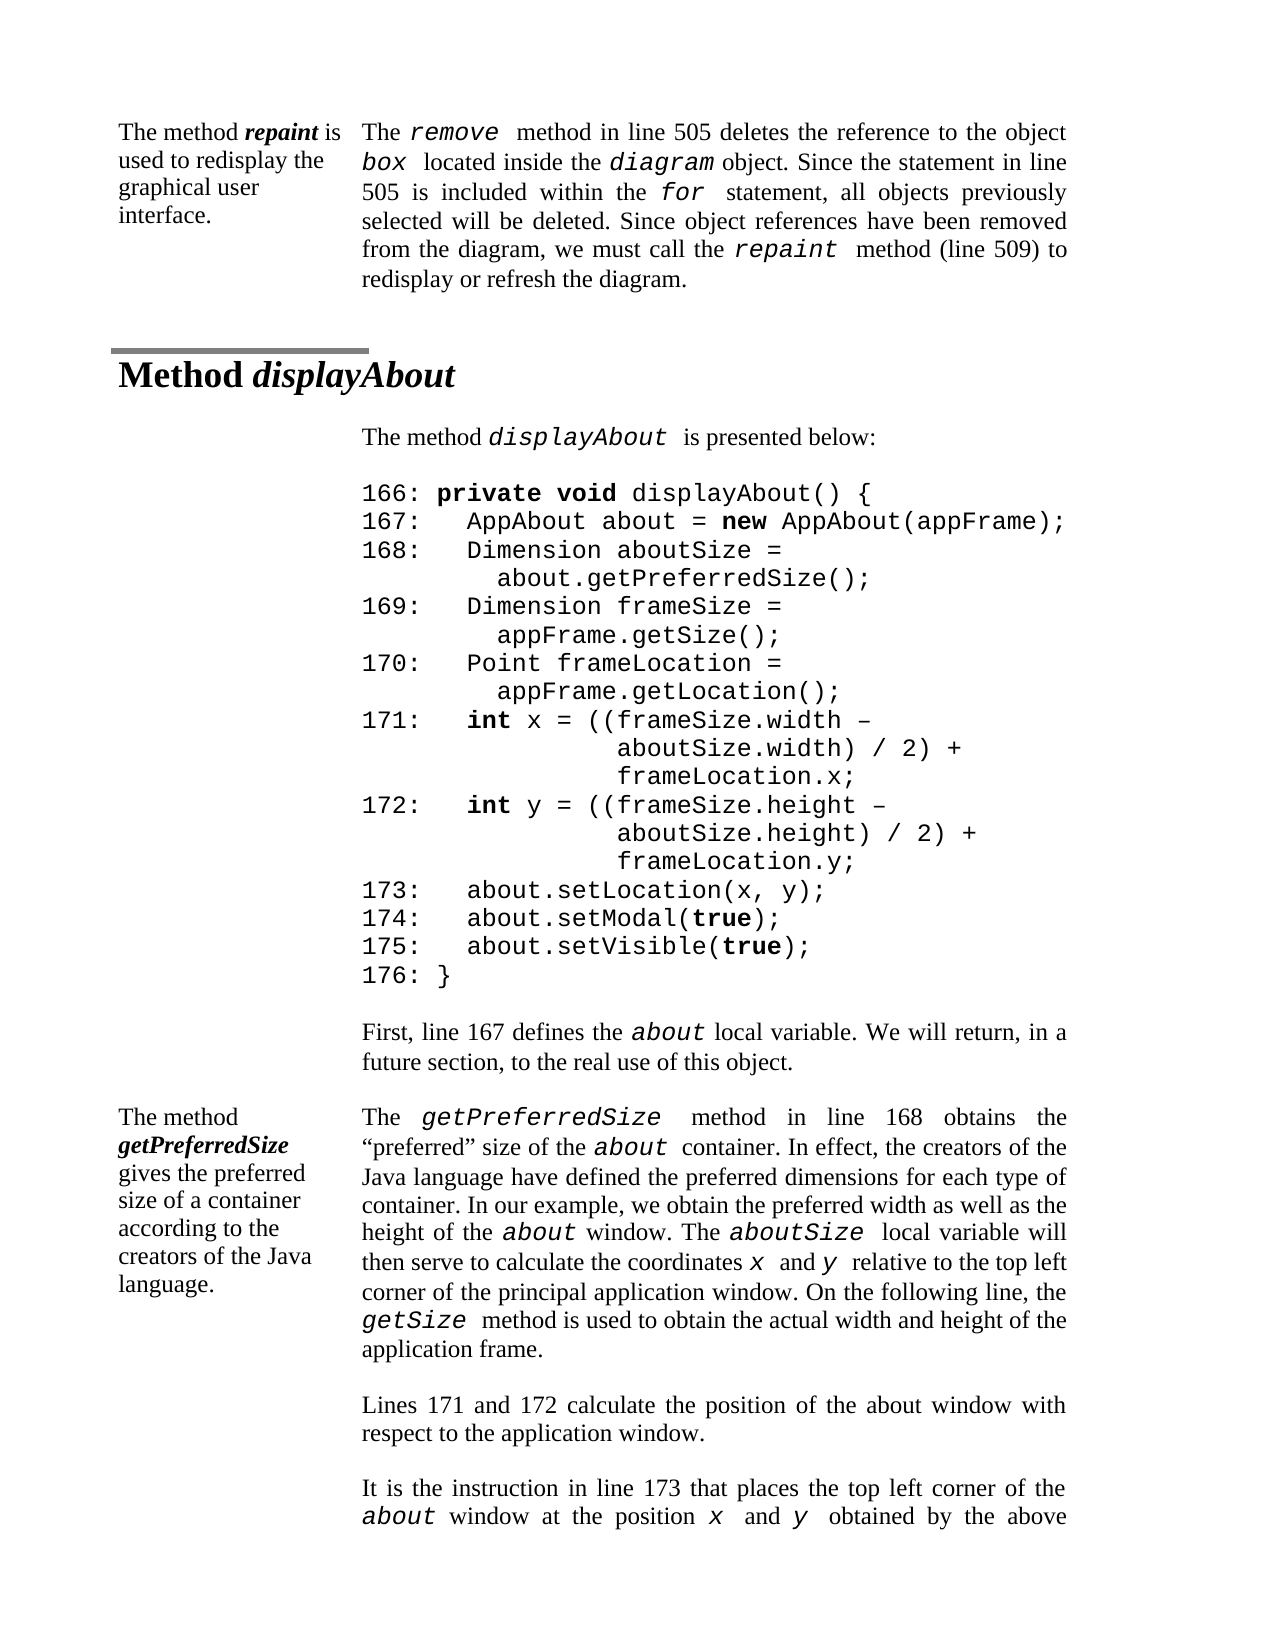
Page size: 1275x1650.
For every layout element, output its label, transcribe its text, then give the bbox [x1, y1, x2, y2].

table_header The getPreferredSize method in line 168 obtains the “preferred” size of the about container. In effect, the creators of the Java language have defined the preferred dimensions for each type of container. In our example, we obtain the preferred width as well as the height of the about window. The aboutSize local variable will then serve to calculate the coordinates x and y relative to the top left corner of the principal application window. On the following line, the getSize method is used to obtain the actual width and height of the application frame. [354, 1104, 1075, 1363]
table_header Lines 171 and 172 calculate the position of the about window with respect to the application window. [354, 1391, 1075, 1446]
table_header [111, 1474, 354, 1532]
table_header The remove method in line 505 deletes the reference to the object box located inside the diagram object. Since the statement in line 505 is included within the for statement, all objects previously selected will be deleted. Since object references have been removed from the diagram, we must call the repaint method (line 509) to redisplay or refresh the diagram. [354, 118, 1075, 293]
table_header The method displayAbout is presented below: [354, 423, 1075, 453]
table_header [111, 423, 354, 453]
table_header First, line 167 defines the about local variable. We will return, in a future section, to the real use of this object. [354, 1018, 1075, 1076]
table_header [111, 348, 369, 354]
table_header It is the instruction in line 173 that places the top left corner of the about window at the position x and y obtained by the above [354, 1474, 1075, 1532]
table_header [111, 481, 354, 991]
table_header The method getPreferredSize gives the preferred size of a container according to the creators of the Java language. [111, 1104, 354, 1363]
table_header [111, 1018, 354, 1076]
table_header 166: private void displayAbout() { 167: AppAbout about = new AppAbout(appFrame); 168: Dimension aboutSize = about.getPreferredSize(); 169: Dimension frameSize = appFrame.getSize(); 170: Point frameLocation = appFrame.getLocation(); 171: int x = ((frameSize.width – aboutSize.width) / 2) + frameLocation.x; 172: int y = ((frameSize.height – aboutSize.height) / 2) + frameLocation.y; 173: about.setLocation(x, y); 174: about.setModal(true); 175: about.setVisible(true); 176: } [354, 481, 1075, 991]
subtitle Method displayAbout [118, 354, 1157, 395]
table_header [111, 1391, 354, 1446]
table_header The method repaint is used to redisplay the graphical user interface. [111, 118, 354, 293]
